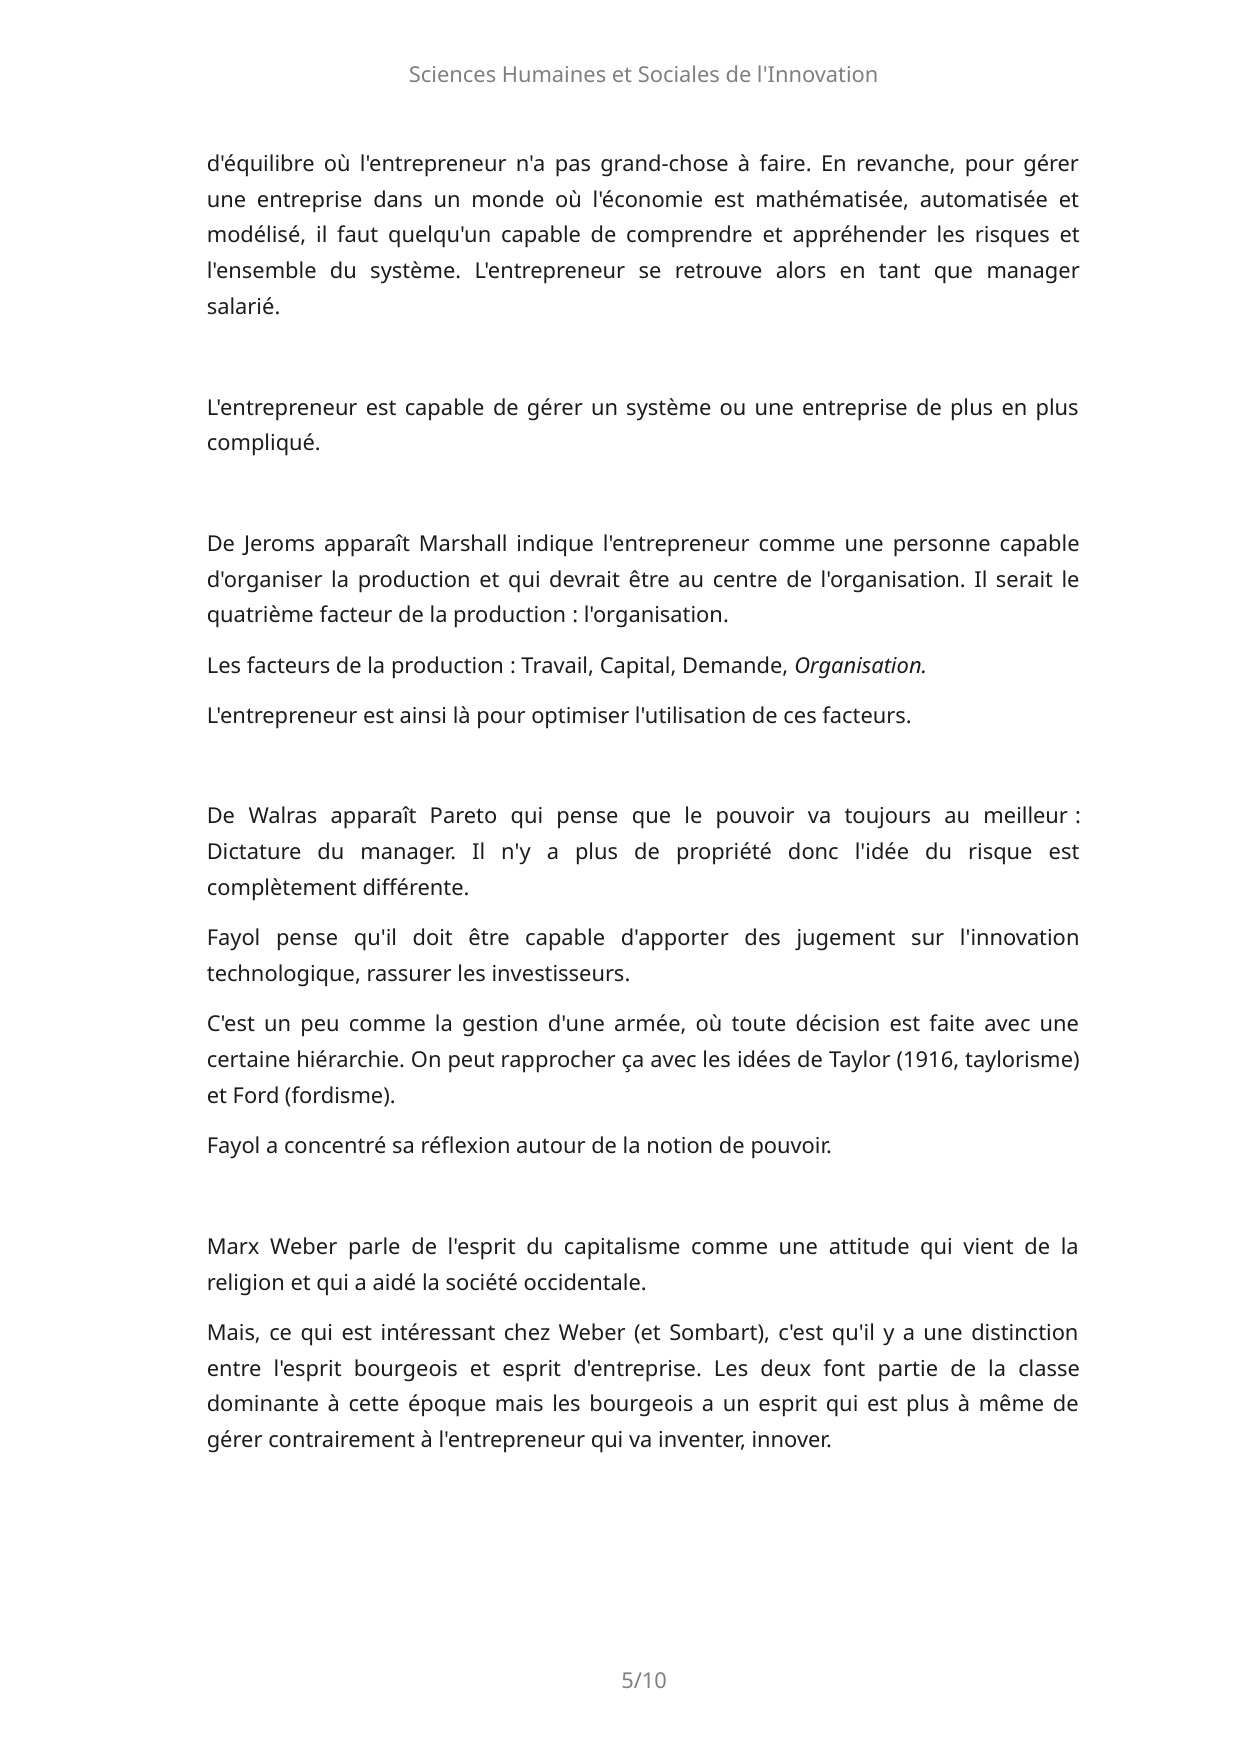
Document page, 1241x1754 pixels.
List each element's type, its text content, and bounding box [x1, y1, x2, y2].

text C'est un peu comme la gestion d'une armée, où toute décision est faite avec une certaine hiérarchie. On peut rapprocher ça avec les idées de Taylor (1916, taylorisme) et Ford (fordisme). [207, 1008, 1081, 1109]
text Les facteurs de la production : Travail, Capital, Demande, Organisation. [207, 649, 1081, 679]
text L'entrepreneur est ainsi là pour optimiser l'utilisation de ces facteurs. [207, 700, 1081, 730]
text Fayol pense qu'il doit être capable d'apporter des jugement sur l'innovation technologique, rassurer les investisseurs. [207, 922, 1081, 988]
text d'équilibre où l'entrepreneur n'a pas grand-chose à faire. En revanche, pour gérer une entreprise dans un monde où l'économie est mathématisée, automatisée et modélisé, il faut quelqu'un capable de comprendre et appréhender les risques et l'ensemble du système. L'entrepreneur se retrouve alors en tant que manager salarié. [207, 148, 1081, 321]
text De Jeroms apparaît Marshall indique l'entrepreneur comme une personne capable d'organiser la production et qui devrait être au centre de l'organisation. Il serait le quatrième facteur de la production : l'organisation. [207, 528, 1081, 629]
text Mais, ce qui est intéressant chez Weber (et Sombart), c'est qu'il y a une distinction entre l'esprit bourgeois et esprit d'entreprise. Les deux font partie de la classe dominante à cette époque mais les bourgeois a un esprit qui est plus à même de gérer contrairement à l'entrepreneur qui va inventer, innover. [207, 1317, 1081, 1454]
text L'entrepreneur est capable de gérer un système ou une entreprise de plus en plus compliqué. [207, 391, 1081, 457]
text De Walras apparaît Pareto qui pense que le pouvoir va toujours au meilleur : Dictature du manager. Il n'y a plus de propriété donc l'idée du risque est complètement différente. [207, 801, 1081, 902]
text Fayol a concentré sa réflexion autour de la notion de pouvoir. [207, 1130, 1081, 1160]
text Marx Weber parle de l'esprit du capitalisme comme une attitude qui vient de la religion et qui a aidé la société occidentale. [207, 1231, 1081, 1296]
